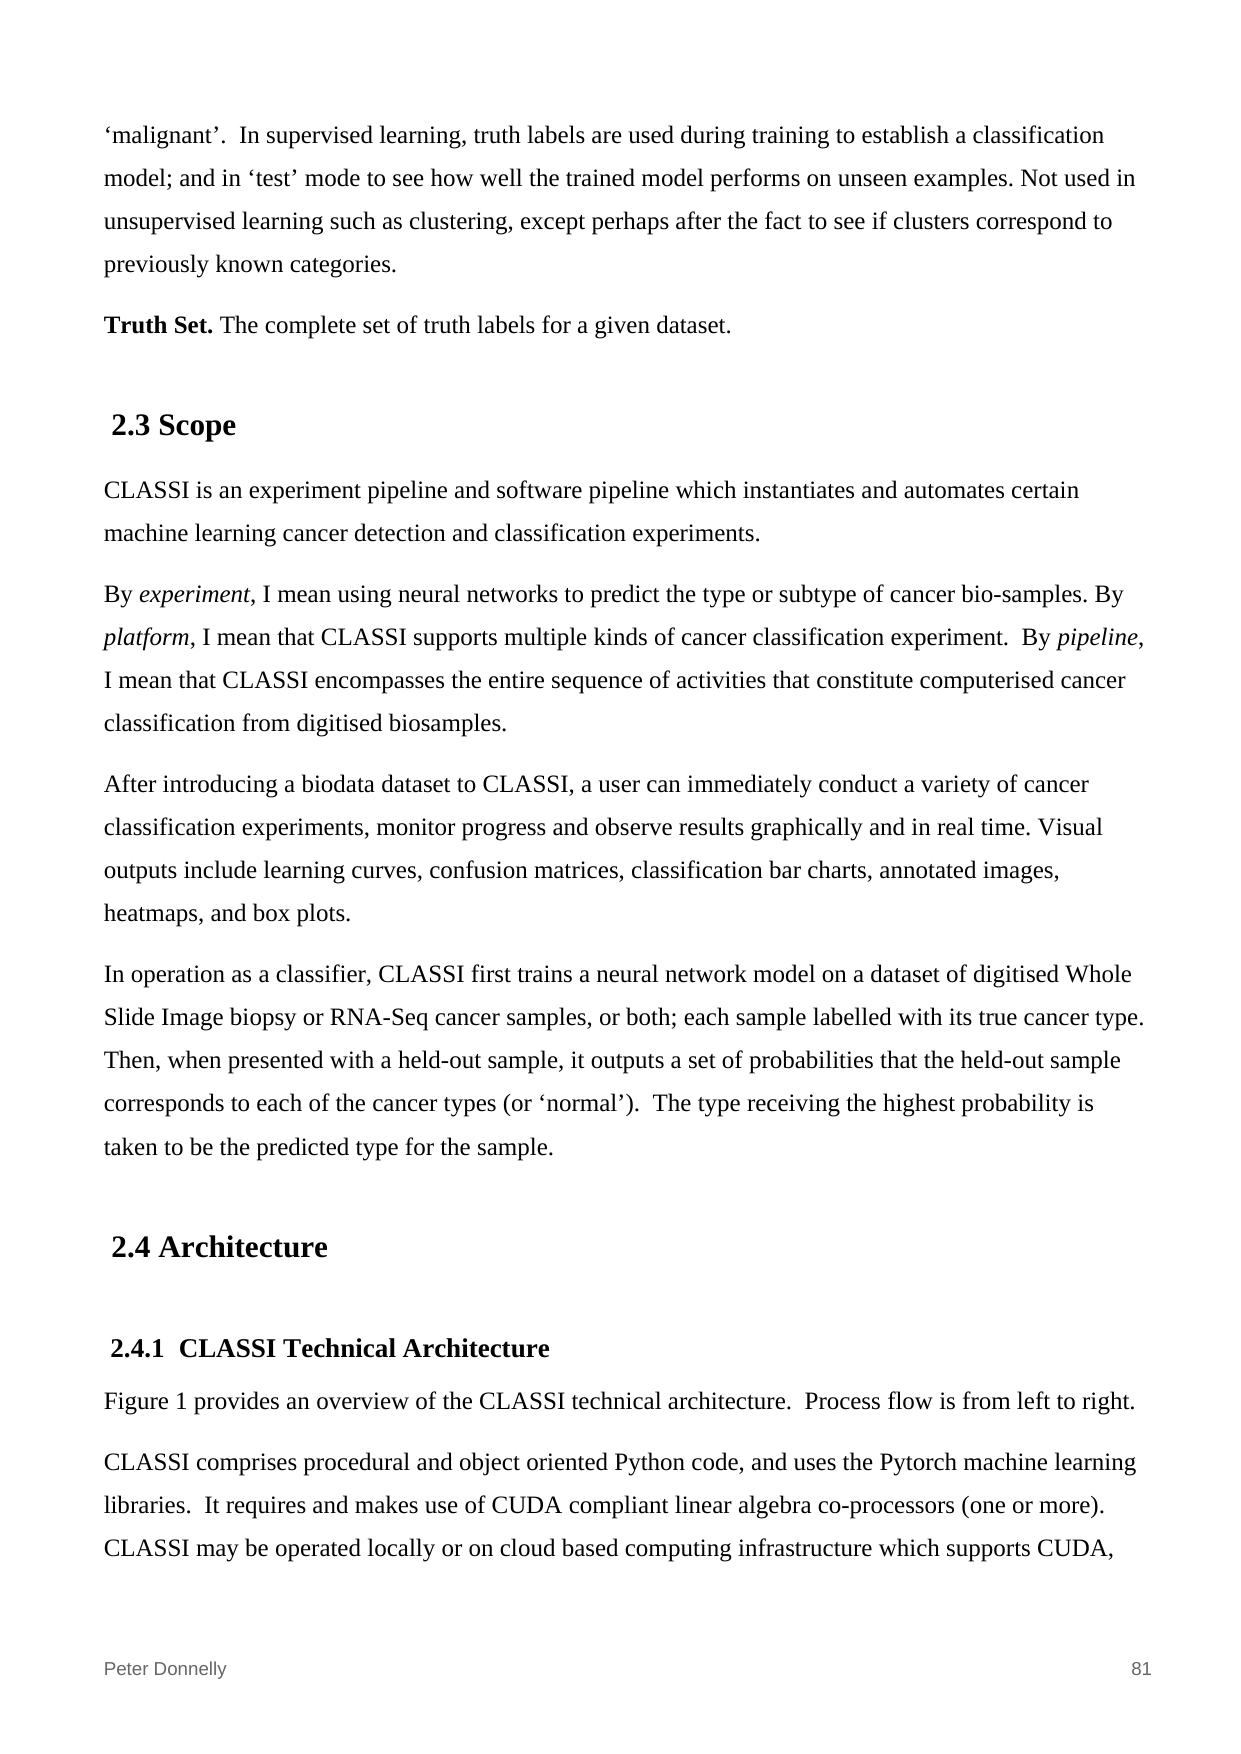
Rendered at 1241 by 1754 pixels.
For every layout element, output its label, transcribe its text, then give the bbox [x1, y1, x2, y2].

text Figure 1 provides an overview of the CLASSI technical architecture. Process flow is from left to right. [103, 1386, 1146, 1415]
text In operation as a classifier, CLASSI first trains a neural network model on a dataset of digitised Whole Slide Image biopsy or RNA-Seq cancer samples, or both; each sample labelled with its true cancer type. Then, when presented with a held-out sample, it outputs a set of probabilities that the held-out sample corresponds to each of the cancer types (or ‘normal’). The type receiving the highest probability is taken to be the predicted type for the sample. [103, 959, 1146, 1160]
text ‘malignant’. In supervised learning, truth labels are used during training to establish a classification model; and in ‘test’ mode to see how well the trained model performs on unseen examples. Not used in unsupervised learning such as clustering, except perhaps after the fact to see if clusters correspond to previously known categories. [103, 120, 1146, 278]
text By experiment, I mean using neural networks to predict the type or subtype of cancer bio-samples. By platform, I mean that CLASSI supports multiple kinds of cancer classification experiment. By pipeline, I mean that CLASSI encompasses the entire sequence of activities that constitute computerised cancer classification from digitised biosamples. [103, 579, 1146, 737]
subtitle Architecture [103, 1228, 1146, 1264]
text After introducing a biodata dataset to CLASSI, a user can immediately conduct a variety of cancer classification experiments, monitor progress and observe results graphically and in real time. Visual outputs include learning curves, confusion matrices, classification bar charts, annotated images, heatmaps, and box plots. [103, 769, 1146, 927]
subtitle Scope [103, 406, 1146, 442]
text Truth Set. The complete set of truth labels for a given dataset. [103, 310, 1146, 339]
text CLASSI comprises procedural and object oriented Python code, and uses the Pytorch machine learning libraries. It requires and makes use of CUDA compliant linear algebra co-processors (one or more). CLASSI may be operated locally or on cloud based computing infrastructure which supports CUDA, [103, 1447, 1146, 1562]
text CLASSI is an experiment pipeline and software pipeline which instantiates and automates certain machine learning cancer detection and classification experiments. [103, 475, 1146, 547]
subtitle CLASSI Technical Architecture [103, 1332, 1146, 1363]
